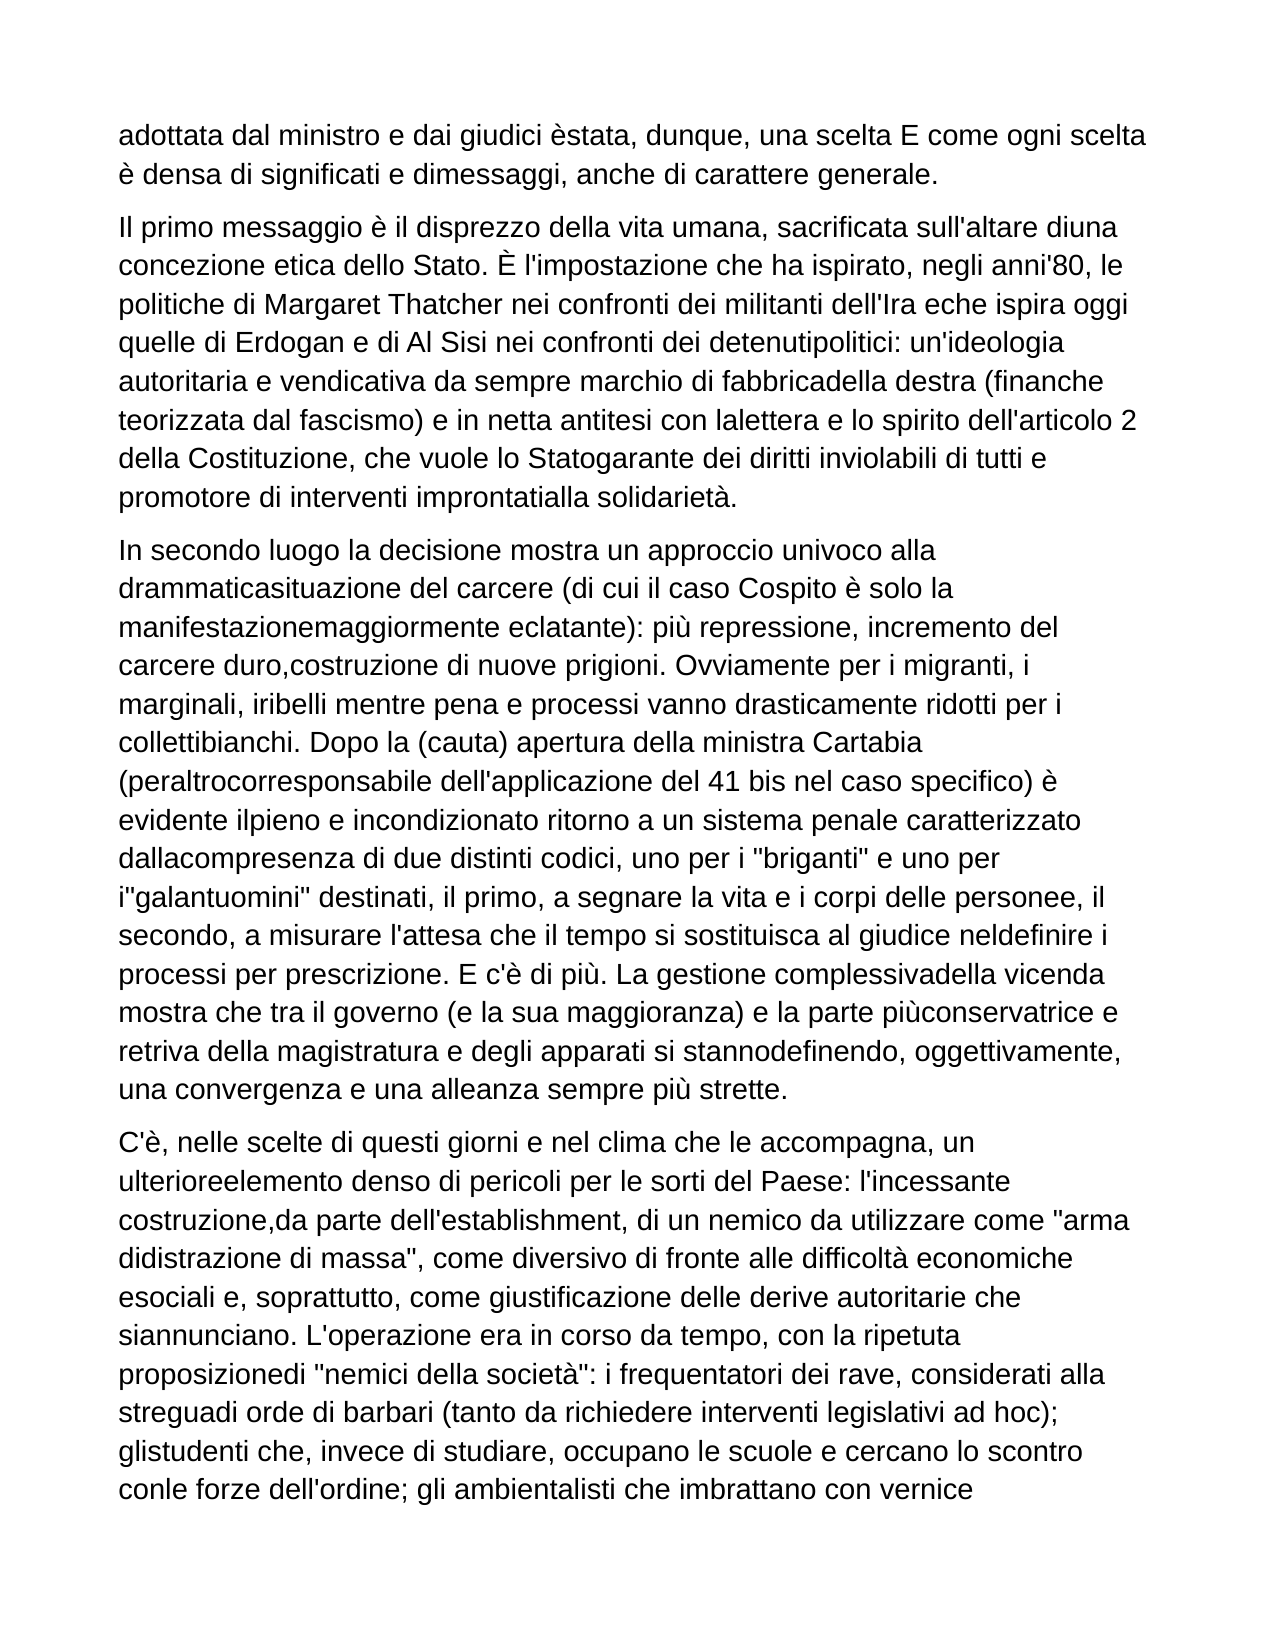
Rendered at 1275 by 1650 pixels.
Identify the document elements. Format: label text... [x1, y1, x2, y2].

text C'è, nelle scelte di questi giorni e nel clima che le accompagna, un ulterioreelemento denso di pericoli per le sorti del Paese: l'incessante costruzione,da parte dell'establishment, di un nemico da utilizzare come "arma didistrazione di massa", come diversivo di fronte alle difficoltà economiche esociali e, soprattutto, come giustificazione delle derive autoritarie che siannunciano. L'operazione era in corso da tempo, con la ripetuta proposizionedi "nemici della società": i frequentatori dei rave, considerati alla streguadi orde di barbari (tanto da richiedere interventi legislativi ad hoc); glistudenti che, invece di studiare, occupano le scuole e cercano lo scontro conle forze dell'ordine; gli ambientalisti che imbrattano con vernice [118, 1125, 1157, 1506]
text adottata dal ministro e dai giudici èstata, dunque, una scelta E come ogni scelta è densa di significati e dimessaggi, anche di carattere generale. [118, 118, 1157, 190]
text In secondo luogo la decisione mostra un approccio univoco alla drammaticasituazione del carcere (di cui il caso Cospito è solo la manifestazionemaggiormente eclatante): più repressione, incremento del carcere duro,costruzione di nuove prigioni. Ovviamente per i migranti, i marginali, iribelli mentre pena e processi vanno drasticamente ridotti per i collettibianchi. Dopo la (cauta) apertura della ministra Cartabia (peraltrocorresponsabile dell'applicazione del 41 bis nel caso specifico) è evidente ilpieno e incondizionato ritorno a un sistema penale caratterizzato dallacompresenza di due distinti codici, uno per i "briganti" e uno per i"galantuomini" destinati, il primo, a segnare la vita e i corpi delle personee, il secondo, a misurare l'attesa che il tempo si sostituisca al giudice neldefinire i processi per prescrizione. E c'è di più. La gestione complessivadella vicenda mostra che tra il governo (e la sua maggioranza) e la parte piùconservatrice e retriva della magistratura e degli apparati si stannodefinendo, oggettivamente, una convergenza e una alleanza sempre più strette. [118, 533, 1157, 1106]
text Il primo messaggio è il disprezzo della vita umana, sacrificata sull'altare diuna concezione etica dello Stato. È l'impostazione che ha ispirato, negli anni'80, le politiche di Margaret Thatcher nei confronti dei militanti dell'Ira eche ispira oggi quelle di Erdogan e di Al Sisi nei confronti dei detenutipolitici: un'ideologia autoritaria e vendicativa da sempre marchio di fabbricadella destra (finanche teorizzata dal fascismo) e in netta antitesi con lalettera e lo spirito dell'articolo 2 della Costituzione, che vuole lo Statogarante dei diritti inviolabili di tutti e promotore di interventi improntatialla solidarietà. [118, 210, 1157, 513]
